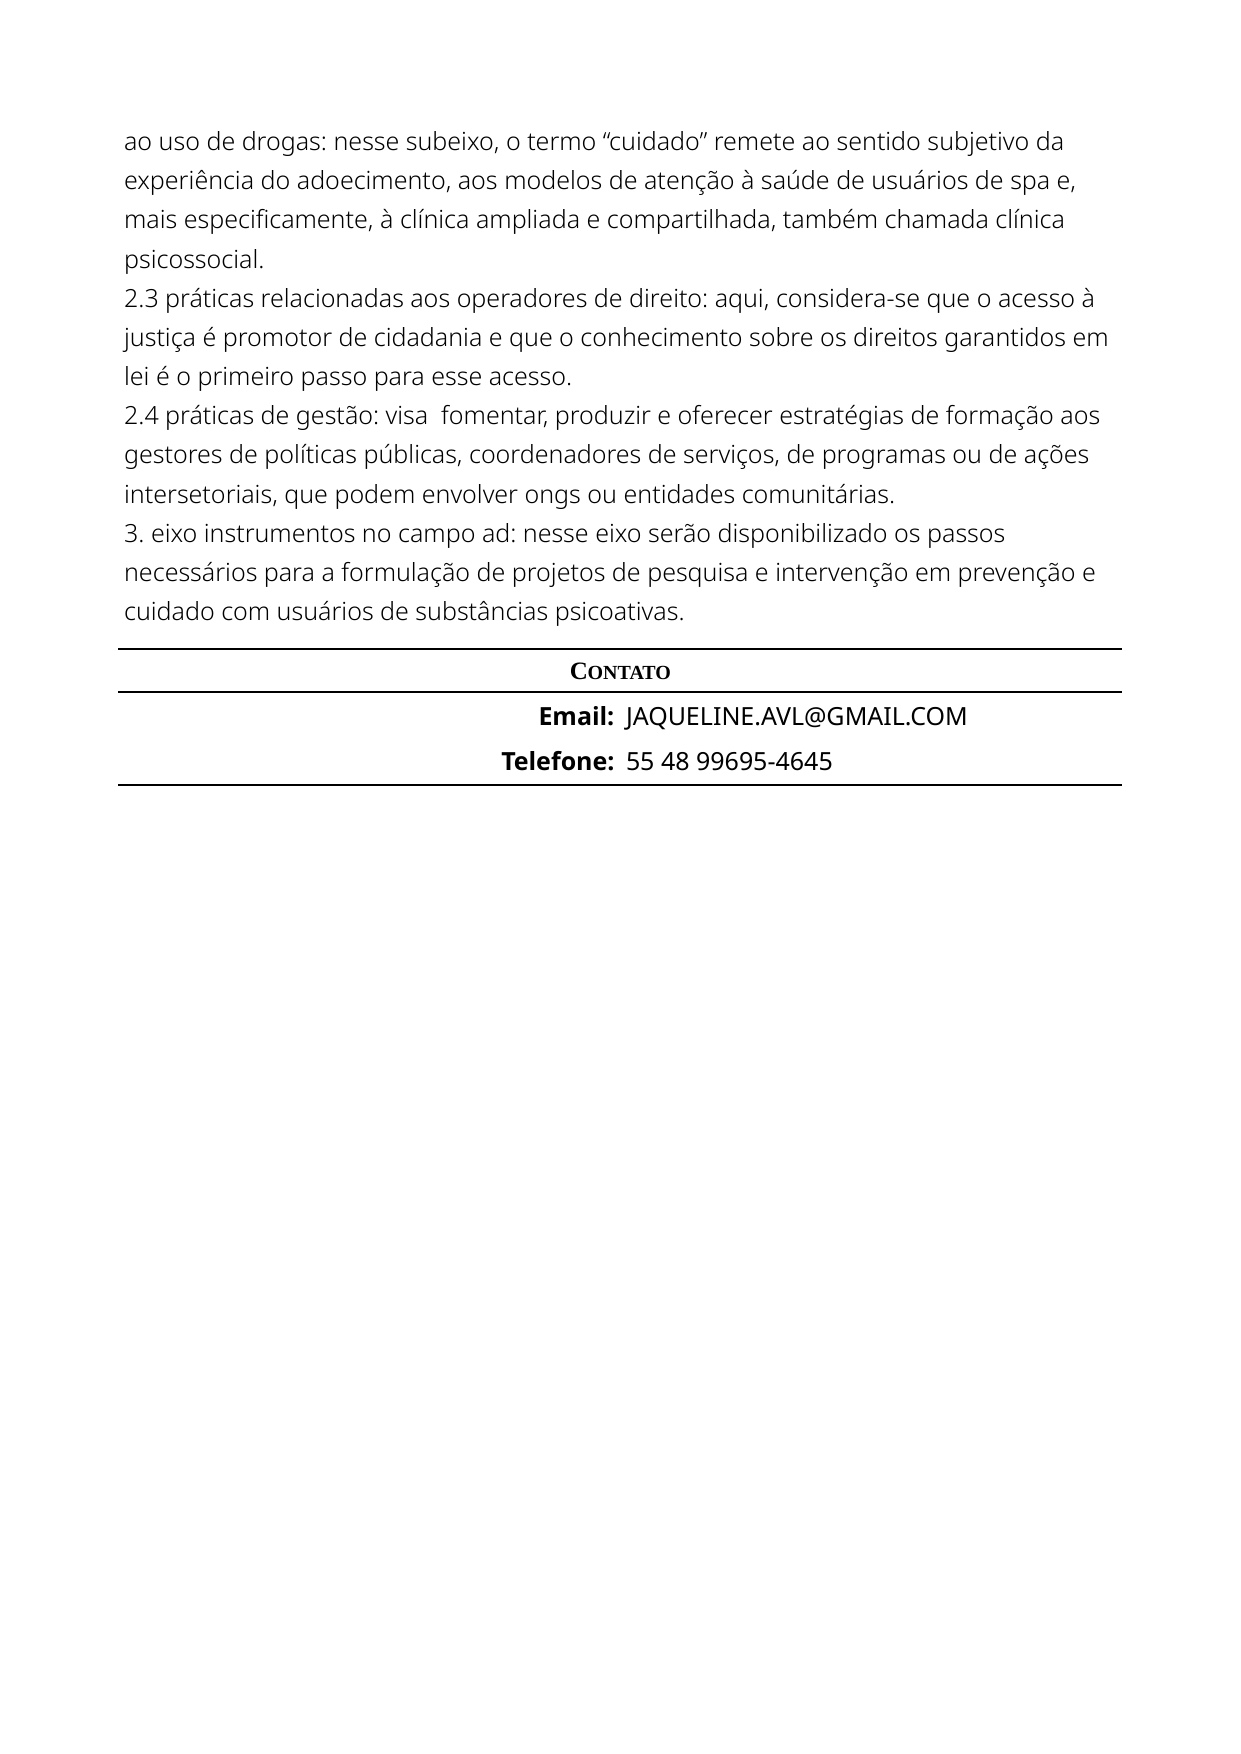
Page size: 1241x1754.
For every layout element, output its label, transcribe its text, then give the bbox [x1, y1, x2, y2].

table_cell Telefone: [118, 738, 620, 784]
table_cell 55 48 99695-4645 [620, 738, 1122, 784]
table_cell Email: [118, 693, 620, 738]
table_cell JAQUELINE.AVL@GMAIL.COM [620, 693, 1122, 738]
table_cell AO USO DE DROGAS: NESSE SUBEIXO, O TERMO “CUIDADO” REMETE AO SENTIDO SUBJETIVO DA EXPERIÊNCIA DO ADOECIMENTO, AOS MODELOS DE ATENÇÃO À SAÚDE DE USUÁRIOS DE SPA E, MAIS ESPECIFICAMENTE, À CLÍNICA AMPLIADA E COMPARTILHADA, TAMBÉM CHAMADA CLÍNICA PSICOSSOCIAL. 2.3 PRÁTICAS RELACIONADAS AOS OPERADORES DE DIREITO: AQUI, CONSIDERA-SE QUE O ACESSO À JUSTIÇA É PROMOTOR DE CIDADANIA E QUE O CONHECIMENTO SOBRE OS DIREITOS GARANTIDOS EM LEI É O PRIMEIRO PASSO PARA ESSE ACESSO. 2.4 PRÁTICAS DE GESTÃO: VISA FOMENTAR, PRODUZIR E OFERECER ESTRATÉGIAS DE FORMAÇÃO AOS GESTORES DE POLÍTICAS PÚBLICAS, COORDENADORES DE SERVIÇOS, DE PROGRAMAS OU DE AÇÕES INTERSETORIAIS, QUE PODEM ENVOLVER ONGS OU ENTIDADES COMUNITÁRIAS. 3. EIXO INSTRUMENTOS NO CAMPO AD: NESSE EIXO SERÃO DISPONIBILIZADO OS PASSOS NECESSÁRIOS PARA A FORMULAÇÃO DE PROJETOS DE PESQUISA E INTERVENÇÃO EM PREVENÇÃO E CUIDADO COM USUÁRIOS DE SUBSTÂNCIAS PSICOATIVAS. [118, 118, 1122, 648]
table_cell Contato [118, 650, 1122, 691]
